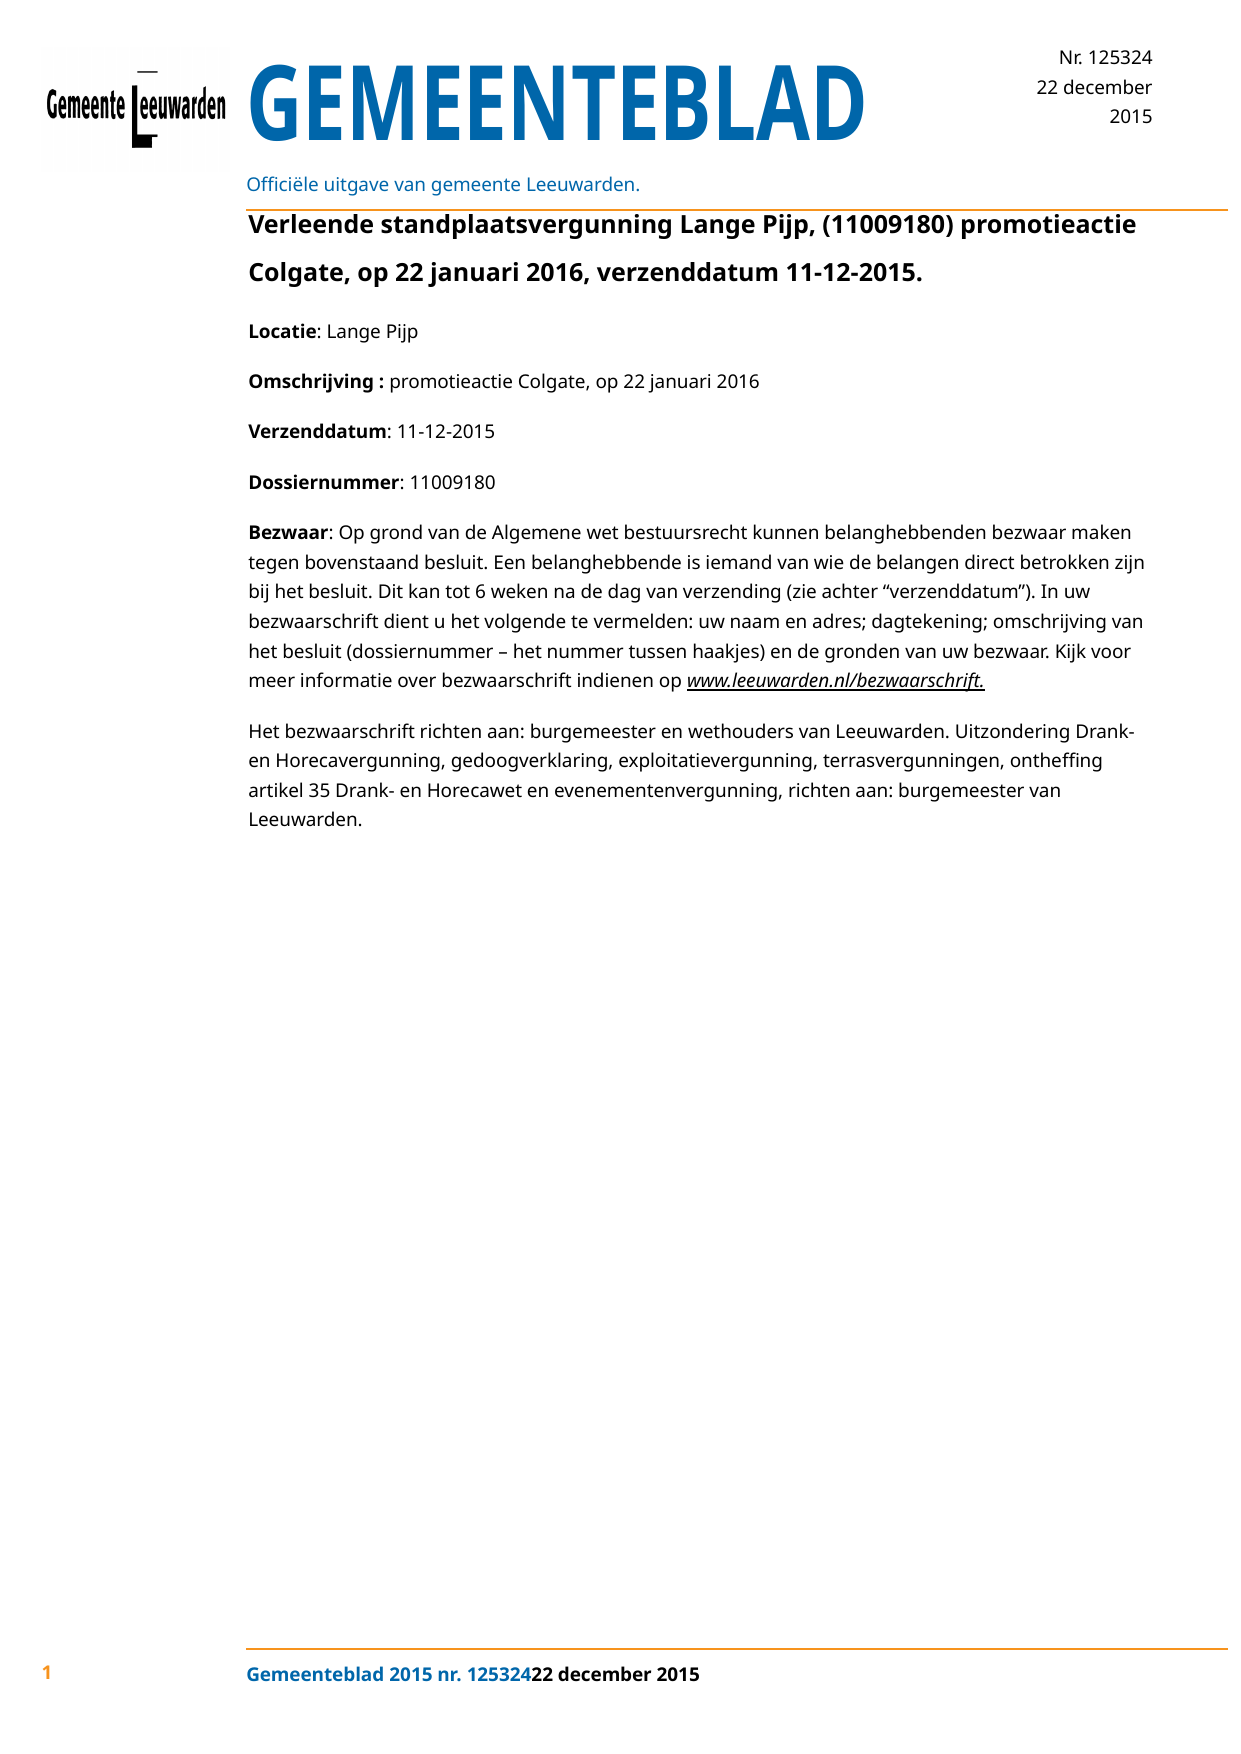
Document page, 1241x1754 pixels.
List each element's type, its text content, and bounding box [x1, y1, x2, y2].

text Dossiernummer: 11009180 [248, 469, 1152, 495]
text Omschrijving : promotieactie Colgate, op 22 januari 2016 [248, 368, 1152, 394]
picture [41, 47, 231, 172]
text Het bezwaarschrift richten aan: burgemeester en wethouders van Leeuwarden. Uitzondering Drank- en Horecavergunning, gedoogverklaring, exploitatievergunning, terrasvergunningen, ontheffing artikel 35 Drank- en Horecawet en evenementenvergunning, richten aan: burgemeester van Leeuwarden. [248, 718, 1152, 832]
text Verzenddatum: 11-12-2015 [248, 419, 1152, 444]
text Bezwaar: Op grond van de Algemene wet bestuursrecht kunnen belanghebbenden bezwaar maken tegen bovenstaand besluit. Een belanghebbende is iemand van wie de belangen direct betrokken zijn bij het besluit. Dit kan tot 6 weken na de dag van verzending (zie achter “verzenddatum”). In uw bezwaarschrift dient u het volgende te vermelden: uw naam en adres; dagtekening; omschrijving van het besluit (dossiernummer – het nummer tussen haakjes) en de gronden van uw bezwaar. Kijk voor meer informatie over bezwaarschrift indienen op www.leeuwarden.nl/bezwaarschrift. [248, 519, 1152, 693]
text Verleende standplaatsvergunning Lange Pijp, (11009180) promotieactie Colgate, op 22 januari 2016, verzenddatum 11-12-2015. [248, 211, 1152, 288]
text Locatie: Lange Pijp [248, 318, 1152, 344]
